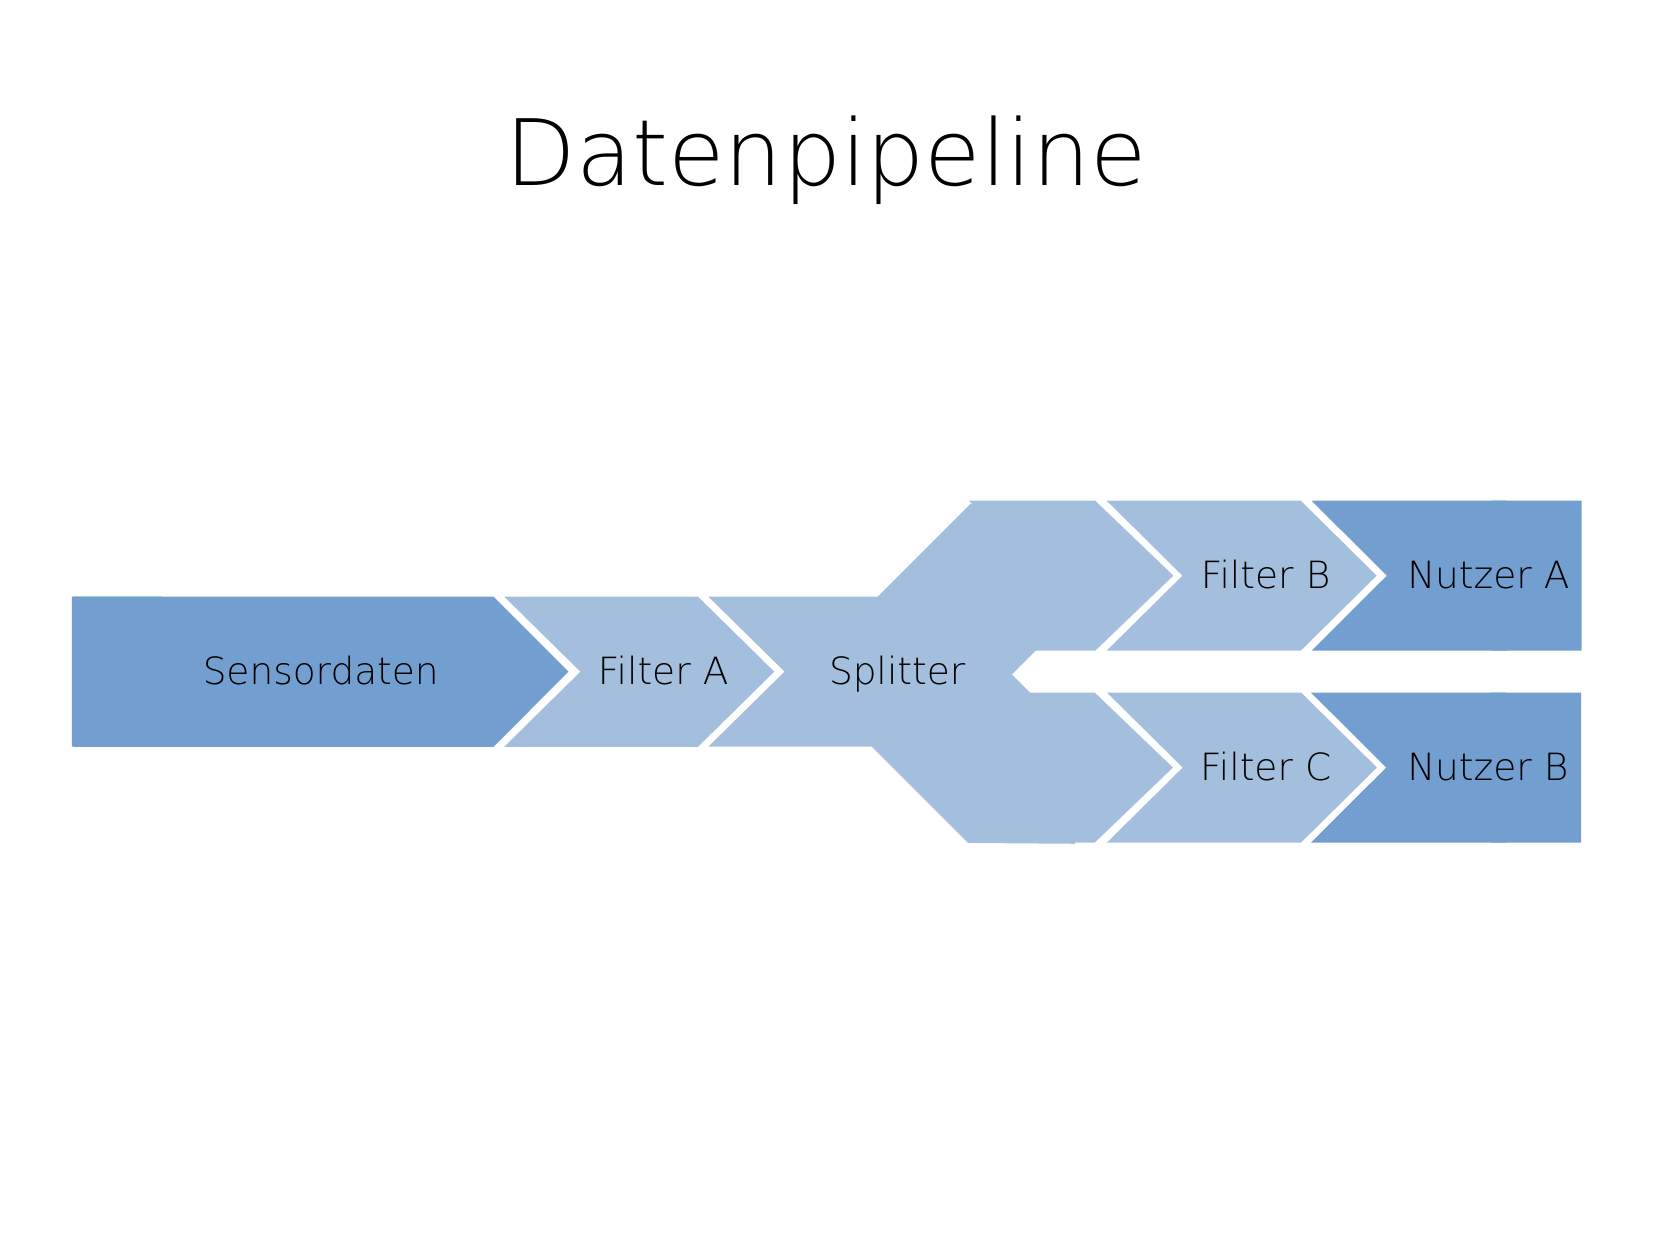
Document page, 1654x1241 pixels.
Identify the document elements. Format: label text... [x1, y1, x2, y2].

text_box Filter B [1106, 500, 1377, 651]
text_box [872, 500, 1174, 844]
text_box Filter C [1106, 692, 1377, 843]
text_box [1507, 692, 1582, 843]
text_box Sensordaten [73, 596, 569, 747]
title Datenpipeline [82, 46, 1571, 261]
text_box [1507, 577, 1582, 651]
text_box Filter A [504, 596, 775, 747]
text_box [1507, 500, 1582, 575]
text_box [71, 596, 147, 747]
text_box Nutzer A [1311, 500, 1582, 651]
text_box Nutzer B [1310, 692, 1581, 843]
text_box Splitter [708, 596, 979, 747]
